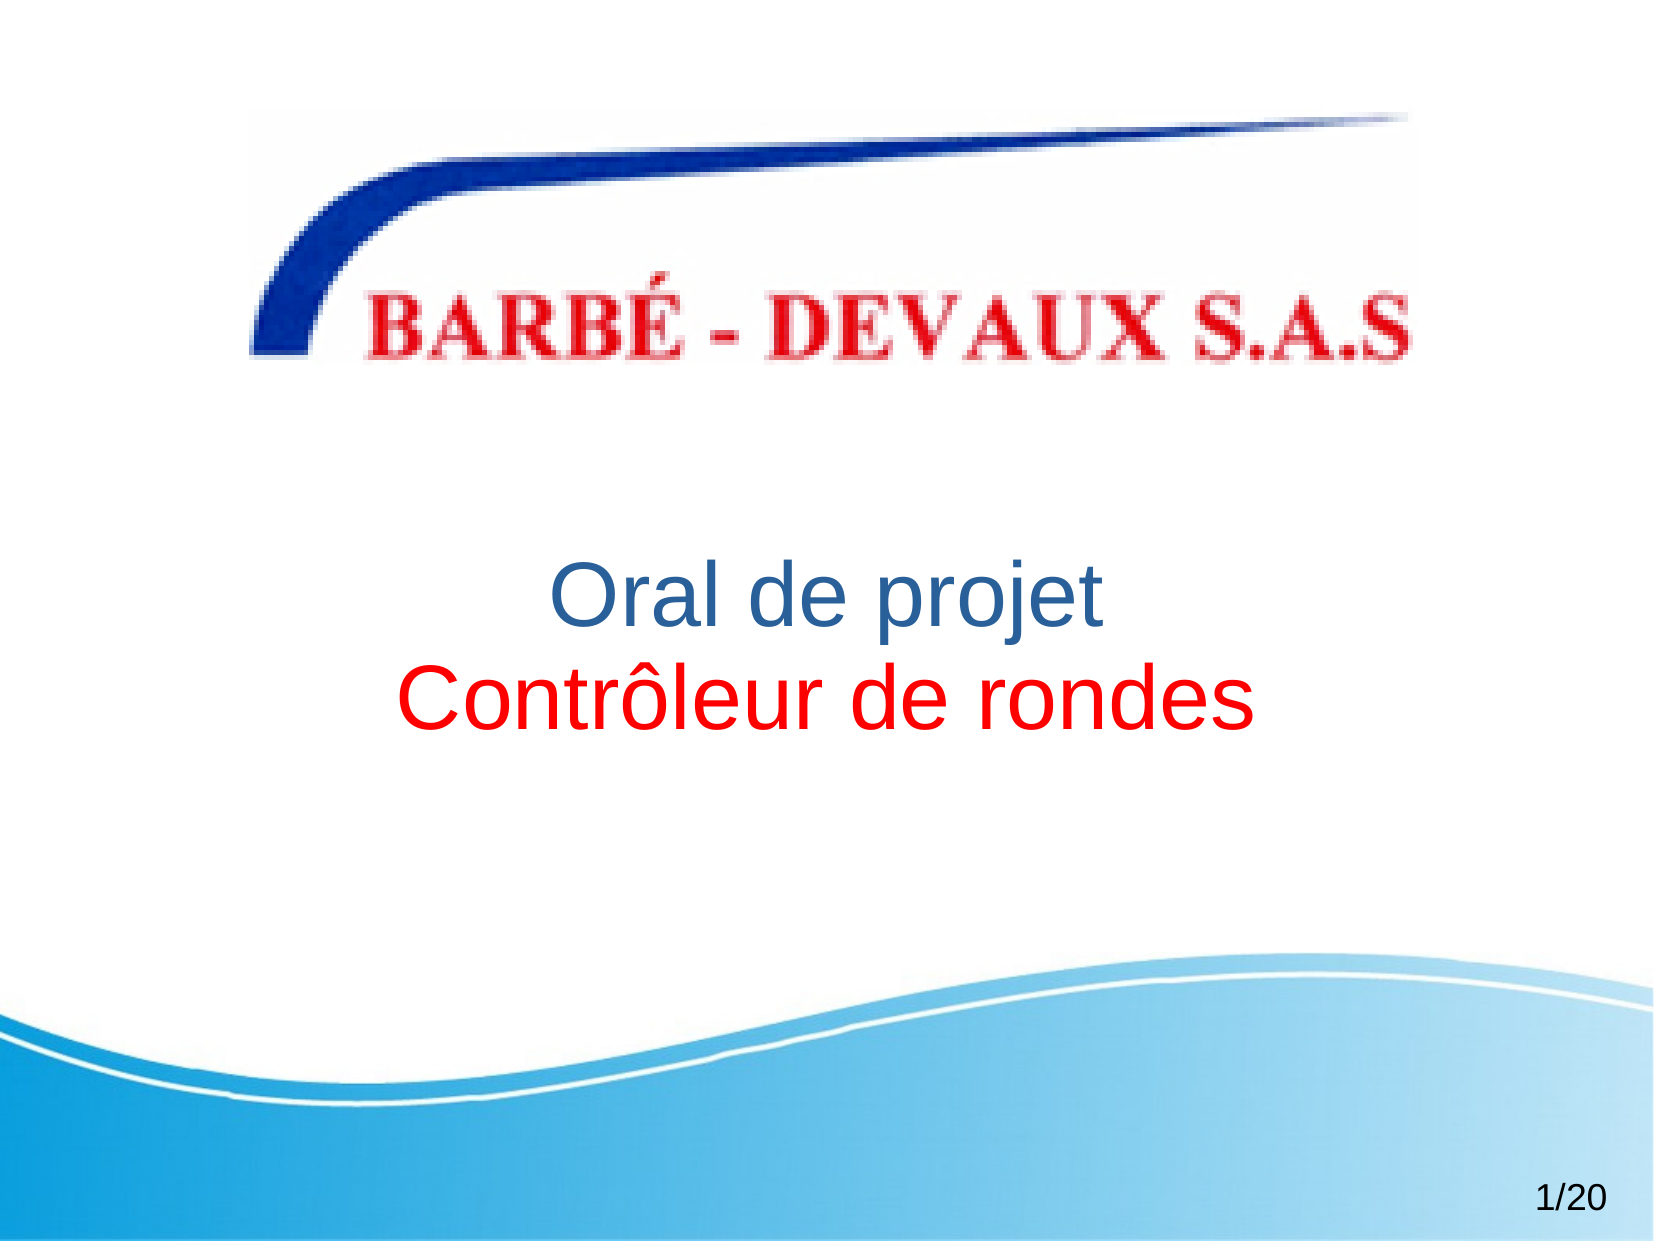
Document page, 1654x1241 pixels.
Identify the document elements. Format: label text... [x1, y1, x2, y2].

picture [200, 73, 1463, 390]
title Oral de projet Contrôleur de rondes [0, 525, 1654, 768]
picture [0, 952, 1654, 1241]
text_box 4/20 [1520, 1169, 1654, 1240]
picture [85, 1053, 95, 1059]
